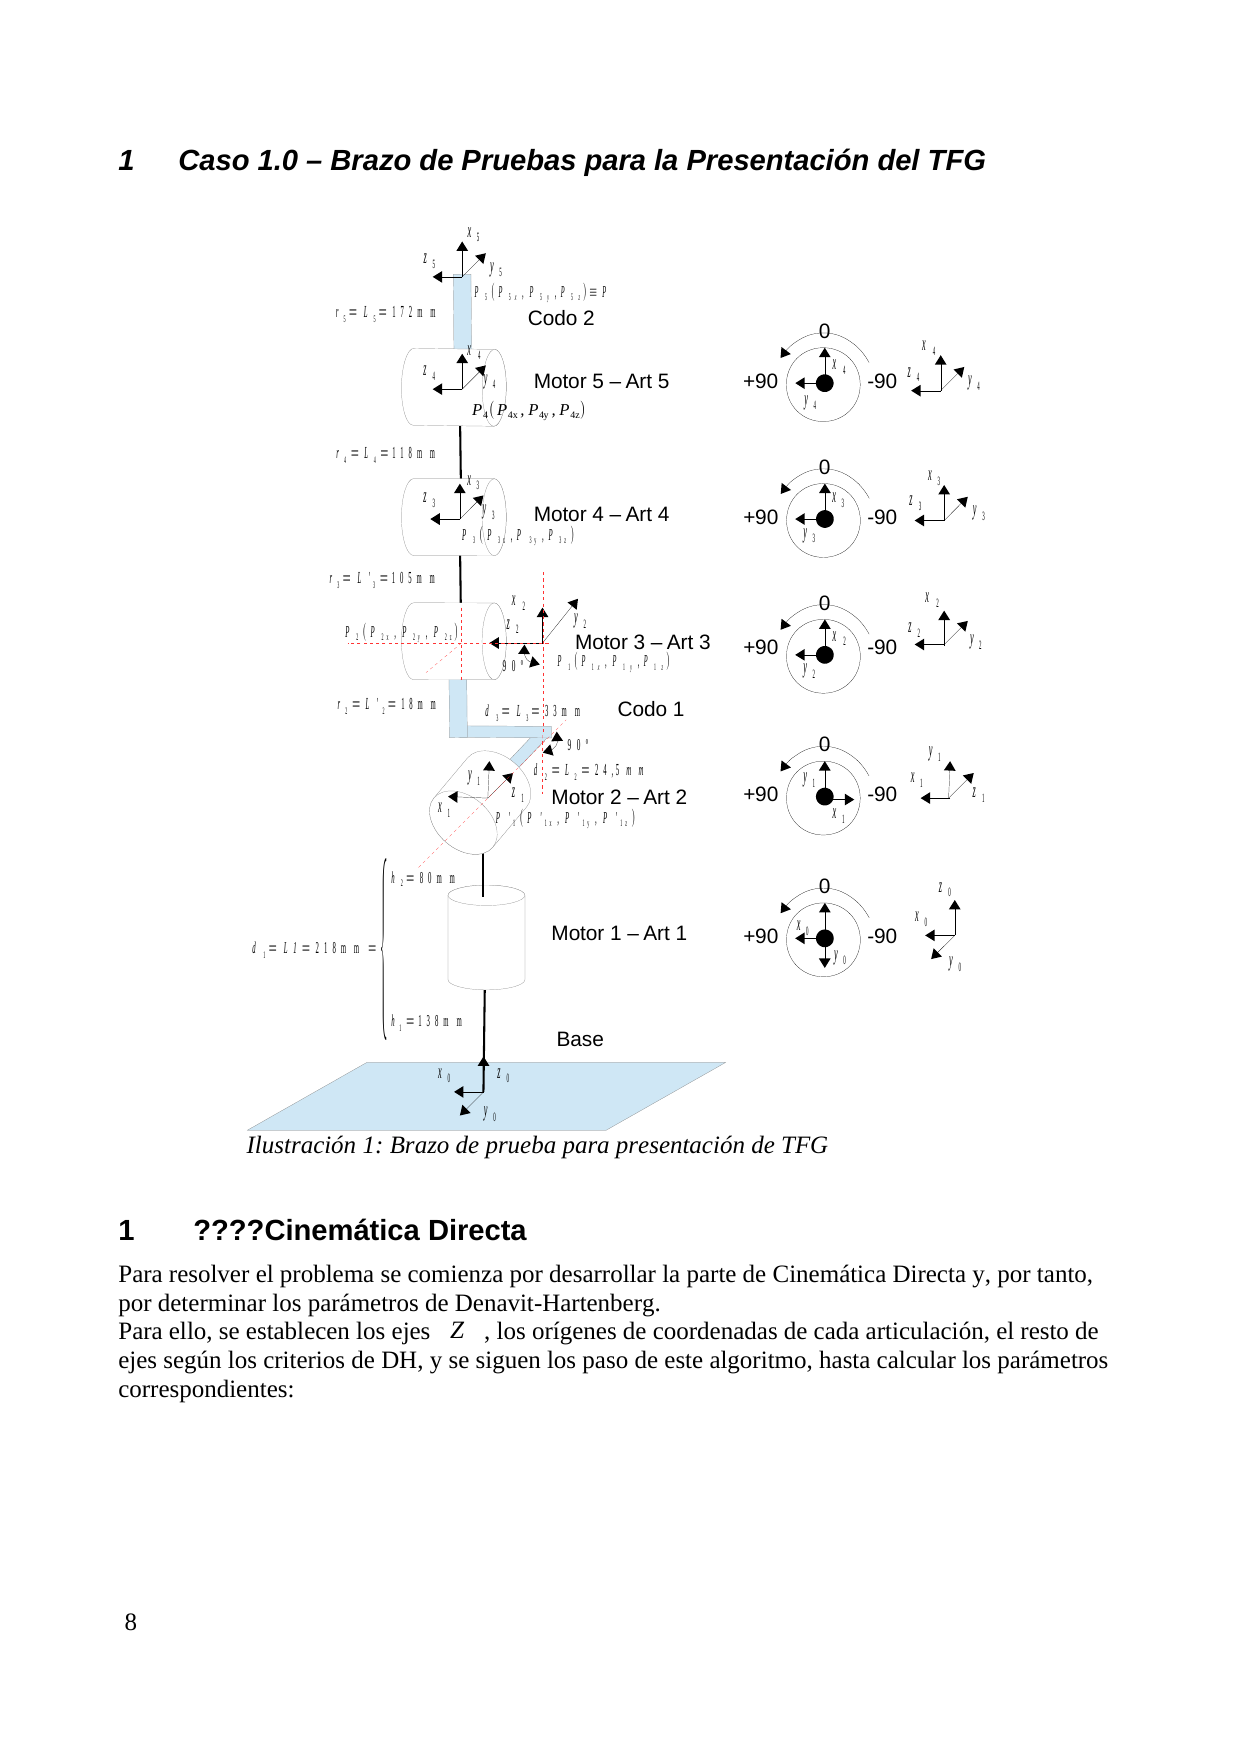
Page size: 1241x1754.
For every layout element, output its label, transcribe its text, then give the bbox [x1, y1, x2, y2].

text Ilustración 1: Brazo de prueba para presentación de TFG [246, 230, 994, 1159]
subtitle ????Cinemática Directa [118, 1213, 1122, 1246]
subtitle Caso 1.0 – Brazo de Pruebas para la Presentación del TFG [118, 143, 1122, 177]
text Para resolver el problema se comienza por desarrollar la parte de Cinemática Directa y, por tanto, por determinar los parámetros de Denavit-Hartenberg. [118, 1259, 1122, 1316]
text Para ello, se establecen los ejes, los orígenes de coordenadas de cada articulación, el resto de ejes según los criterios de DH, y se siguen los paso de este algoritmo, hasta calcular los parámetros correspondientes: [118, 1316, 1122, 1403]
